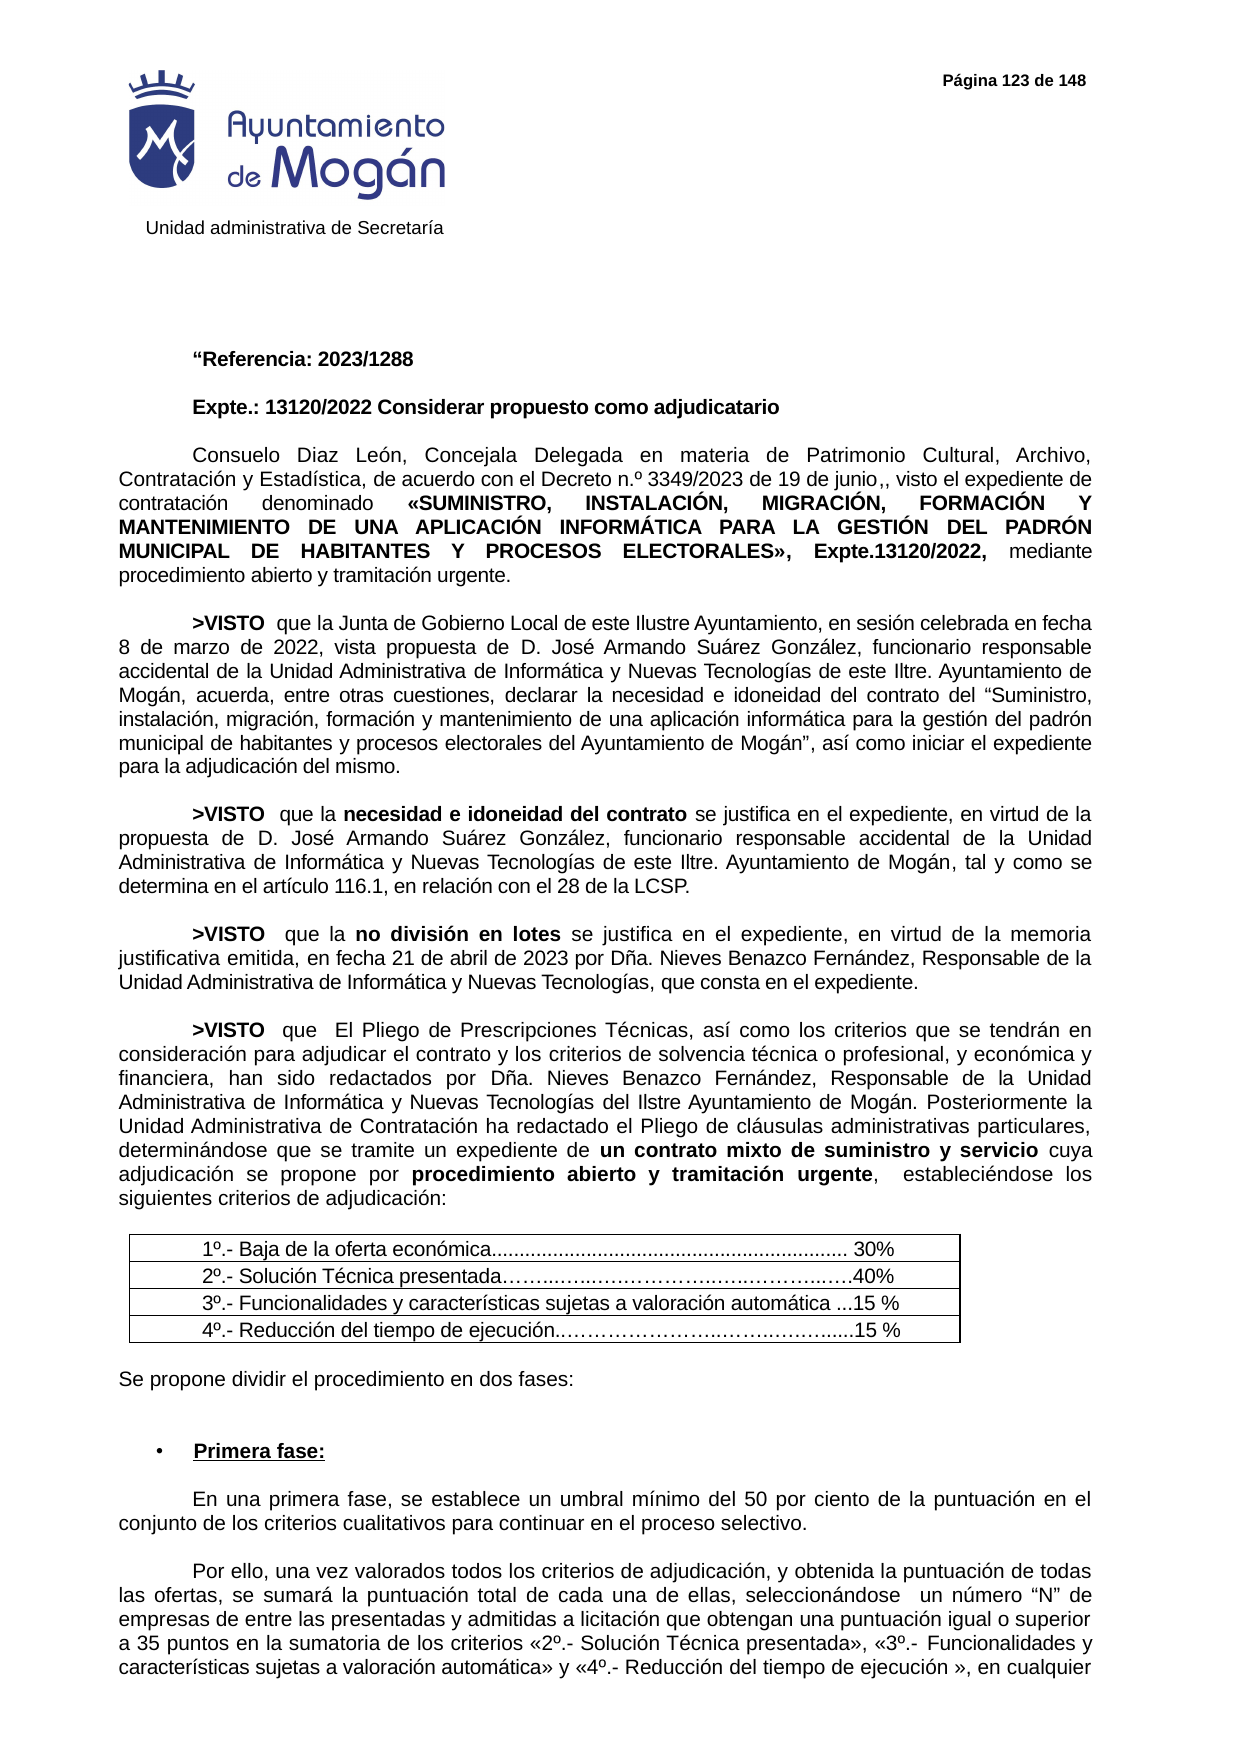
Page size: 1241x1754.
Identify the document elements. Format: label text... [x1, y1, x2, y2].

picture [128, 70, 445, 206]
text “Referencia: 2023/1288 [118, 347, 1092, 371]
text >VISTO que la necesidad e idoneidad del contrato se justifica en el expediente, en virtud de la propuesta de D. José Armando Suárez González, funcionario responsable accidental de la Unidad Administrativa de Informática y Nuevas Tecnologías de este Iltre. Ayuntamiento de Mogán, tal y como se determina en el artículo 116.1, en relación con el 28 de la LCSP. [118, 802, 1092, 898]
text En una primera fase, se establece un umbral mínimo del 50 por ciento de la puntuación en el conjunto de los criterios cualitativos para continuar en el proceso selectivo. [118, 1487, 1092, 1535]
table_cell 4º.- Reducción del tiempo de ejecución..…………………..……..….…......15 % [130, 1316, 959, 1342]
table_cell 3º.- Funcionalidades y características sujetas a valoración automática ...15 % [130, 1289, 959, 1315]
table_cell 2º.- Solución Técnica presentada……...…...….…………..…..………...….40% [130, 1262, 959, 1288]
text >VISTO que la no división en lotes se justifica en el expediente, en virtud de la memoria justificativa emitida, en fecha 21 de abril de 2023 por Dña. Nieves Benazco Fernández, Responsable de la Unidad Administrativa de Informática y Nuevas Tecnologías, que consta en el expediente. [118, 922, 1092, 994]
text >VISTO que El Pliego de Prescripciones Técnicas, así como los criterios que se tendrán en consideración para adjudicar el contrato y los criterios de solvencia técnica o profesional, y económica y financiera, han sido redactados por Dña. Nieves Benazco Fernández, Responsable de la Unidad Administrativa de Informática y Nuevas Tecnologías del Ilstre Ayuntamiento de Mogán. Posteriormente la Unidad Administrativa de Contratación ha redactado el Pliego de cláusulas administrativas particulares, determinándose que se tramite un expediente de un contrato mixto de suministro y servicio cuya adjudicación se propone por procedimiento abierto y tramitación urgente, estableciéndose los siguientes criterios de adjudicación: [118, 1018, 1092, 1209]
list Primera fase: [156, 1439, 1092, 1463]
text Consuelo Diaz León, Concejala Delegada en materia de Patrimonio Cultural, Archivo, Contratación y Estadística, de acuerdo con el Decreto n.º 3349/2023 de 19 de junio,, visto el expediente de contratación denominado «SUMINISTRO, INSTALACIÓN, MIGRACIÓN, FORMACIÓN Y MANTENIMIENTO DE UNA APLICACIÓN INFORMÁTICA PARA LA GESTIÓN DEL PADRÓN MUNICIPAL DE HABITANTES Y PROCESOS ELECTORALES», Expte.13120/2022, mediante procedimiento abierto y tramitación urgente. [118, 443, 1092, 587]
text Expte.: 13120/2022 Considerar propuesto como adjudicatario [118, 395, 1092, 419]
table_header 1º.- Baja de la oferta económica................................................................ 30% [130, 1235, 959, 1261]
text >VISTO que la Junta de Gobierno Local de este Ilustre Ayuntamiento, en sesión celebrada en fecha 8 de marzo de 2022, vista propuesta de D. José Armando Suárez González, funcionario responsable accidental de la Unidad Administrativa de Informática y Nuevas Tecnologías de este Iltre. Ayuntamiento de Mogán, acuerda, entre otras cuestiones, declarar la necesidad e idoneidad del contrato del “Suministro, instalación, migración, formación y mantenimiento de una aplicación informática para la gestión del padrón municipal de habitantes y procesos electorales del Ayuntamiento de Mogán”, así como iniciar el expediente para la adjudicación del mismo. [118, 611, 1092, 778]
text Se propone dividir el procedimiento en dos fases: [118, 1367, 1092, 1391]
text Por ello, una vez valorados todos los criterios de adjudicación, y obtenida la puntuación de todas las ofertas, se sumará la puntuación total de cada una de ellas, seleccionándose un número “N” de empresas de entre las presentadas y admitidas a licitación que obtengan una puntuación igual o superior a 35 puntos en la sumatoria de los criterios «2º.- Solución Técnica presentada», «3º.- Funcionalidades y características sujetas a valoración automática» y «4º.- Reducción del tiempo de ejecución », en cualquier [118, 1559, 1092, 1678]
